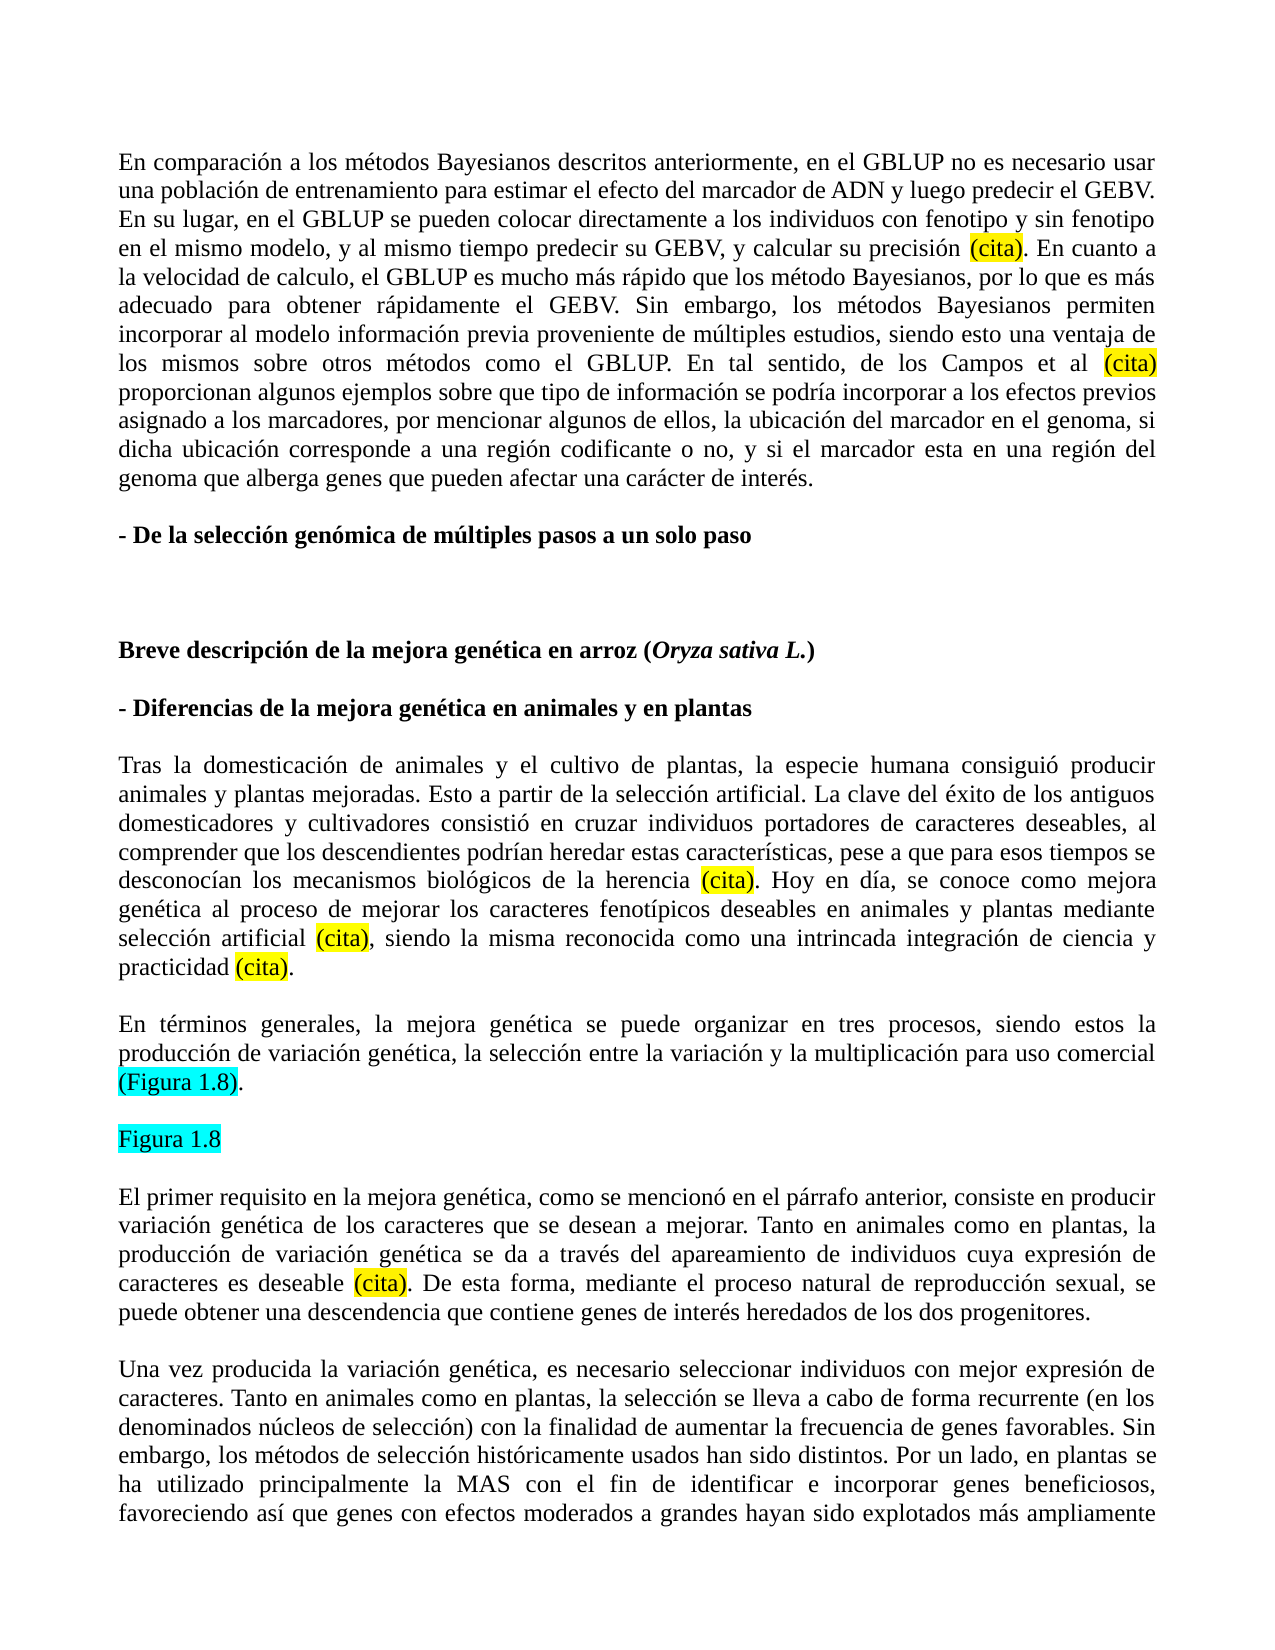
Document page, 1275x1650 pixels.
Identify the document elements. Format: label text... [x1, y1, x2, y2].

text Tras la domesticación de animales y el cultivo de plantas, la especie humana consiguió producir animales y plantas mejoradas. Esto a partir de la selección artificial. La clave del éxito de los antiguos domesticadores y cultivadores consistió en cruzar individuos portadores de caracteres deseables, al comprender que los descendientes podrían heredar estas características, pese a que para esos tiempos se desconocían los mecanismos biológicos de la herencia (cita). Hoy en día, se conoce como mejora genética al proceso de mejorar los caracteres fenotípicos deseables en animales y plantas mediante selección artificial (cita), siendo la misma reconocida como una intrincada integración de ciencia y practicidad (cita). [118, 751, 1157, 981]
text - Diferencias de la mejora genética en animales y en plantas [118, 693, 1157, 722]
text El primer requisito en la mejora genética, como se mencionó en el párrafo anterior, consiste en producir variación genética de los caracteres que se desean a mejorar. Tanto en animales como en plantas, la producción de variación genética se da a través del apareamiento de individuos cuya expresión de caracteres es deseable (cita). De esta forma, mediante el proceso natural de reproducción sexual, se puede obtener una descendencia que contiene genes de interés heredados de los dos progenitores. [118, 1182, 1157, 1326]
text En comparación a los métodos Bayesianos descritos anteriormente, en el GBLUP no es necesario usar una población de entrenamiento para estimar el efecto del marcador de ADN y luego predecir el GEBV. En su lugar, en el GBLUP se pueden colocar directamente a los individuos con fenotipo y sin fenotipo en el mismo modelo, y al mismo tiempo predecir su GEBV, y calcular su precisión (cita). En cuanto a la velocidad de calculo, el GBLUP es mucho más rápido que los método Bayesianos, por lo que es más adecuado para obtener rápidamente el GEBV. Sin embargo, los métodos Bayesianos permiten incorporar al modelo información previa proveniente de múltiples estudios, siendo esto una ventaja de los mismos sobre otros métodos como el GBLUP. En tal sentido, de los Campos et al (cita) proporcionan algunos ejemplos sobre que tipo de información se podría incorporar a los efectos previos asignado a los marcadores, por mencionar algunos de ellos, la ubicación del marcador en el genoma, si dicha ubicación corresponde a una región codificante o no, y si el marcador esta en una región del genoma que alberga genes que pueden afectar una carácter de interés. [118, 147, 1157, 492]
text Figura 1.8 [118, 1124, 1157, 1153]
text En términos generales, la mejora genética se puede organizar en tres procesos, siendo estos la producción de variación genética, la selección entre la variación y la multiplicación para uso comercial (Figura 1.8). [118, 1009, 1157, 1096]
text Una vez producida la variación genética, es necesario seleccionar individuos con mejor expresión de caracteres. Tanto en animales como en plantas, la selección se lleva a cabo de forma recurrente (en los denominados núcleos de selección) con la finalidad de aumentar la frecuencia de genes favorables. Sin embargo, los métodos de selección históricamente usados han sido distintos. Por un lado, en plantas se ha utilizado principalmente la MAS con el fin de identificar e incorporar genes beneficiosos, favoreciendo así que genes con efectos moderados a grandes hayan sido explotados más ampliamente [118, 1354, 1157, 1527]
text Breve descripción de la mejora genética en arroz (Oryza sativa L.) [118, 636, 1157, 664]
text - De la selección genómica de múltiples pasos a un solo paso [118, 521, 1157, 549]
